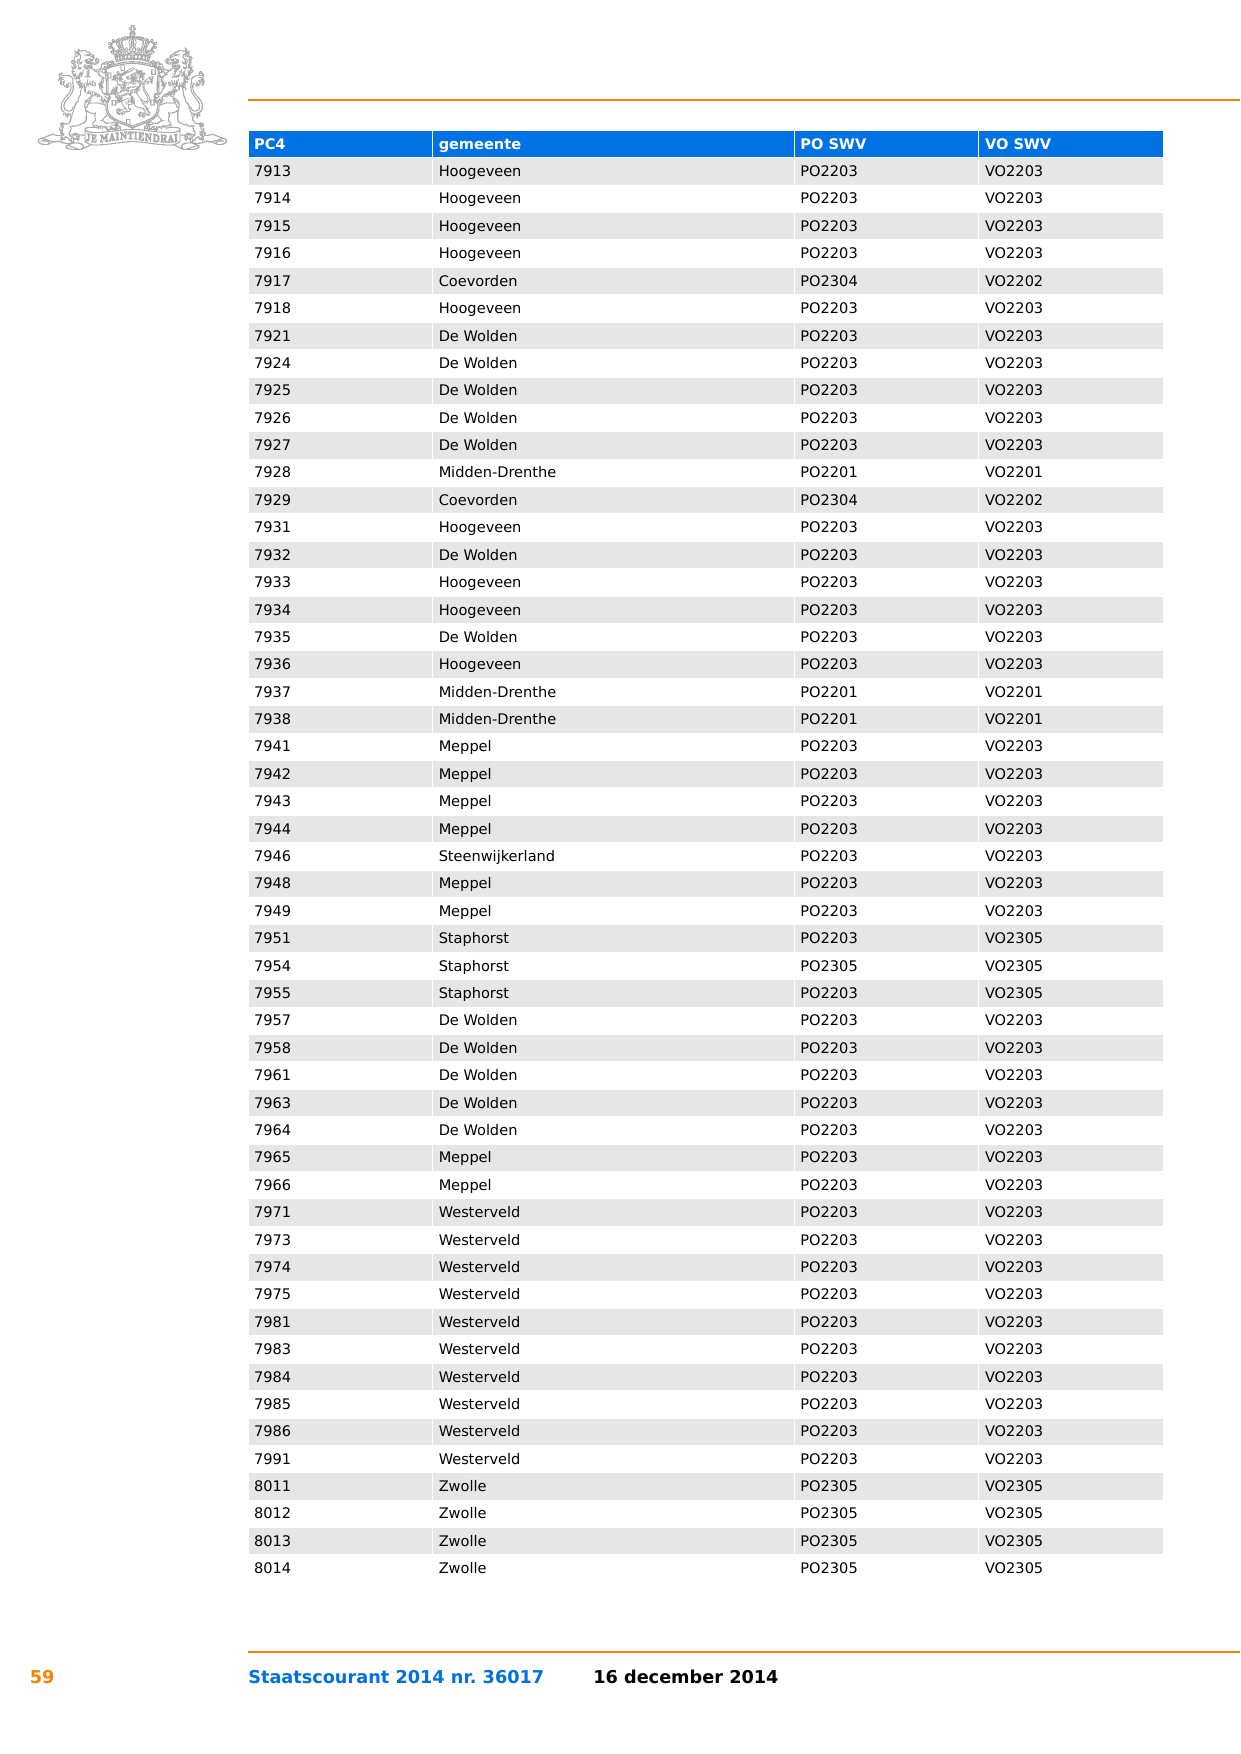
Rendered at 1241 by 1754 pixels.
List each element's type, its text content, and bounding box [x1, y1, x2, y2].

table_cell VO2201 [979, 706, 1163, 733]
table_cell VO2203 [979, 871, 1163, 897]
table_cell Zwolle [433, 1501, 794, 1527]
table_cell Zwolle [433, 1473, 794, 1500]
table_cell PO2203 [795, 405, 978, 431]
table_cell VO2203 [979, 789, 1163, 815]
table_cell VO2202 [979, 487, 1163, 513]
table_cell Staphorst [433, 925, 794, 952]
table_cell PO2203 [795, 295, 978, 322]
table_cell 7915 [249, 213, 432, 239]
table_cell De Wolden [433, 1117, 794, 1143]
table_cell VO2203 [979, 761, 1163, 787]
table_cell PO2203 [795, 871, 978, 897]
table_cell PO2203 [795, 651, 978, 678]
table_cell PO2203 [795, 1008, 978, 1034]
table_cell PO2203 [795, 542, 978, 568]
table_cell 7918 [249, 295, 432, 322]
table_cell De Wolden [433, 624, 794, 650]
table_cell De Wolden [433, 432, 794, 459]
table_cell 8011 [249, 1473, 432, 1500]
table_cell Staphorst [433, 953, 794, 979]
table_cell 7928 [249, 460, 432, 486]
table_cell VO2203 [979, 1364, 1163, 1390]
table_cell 7925 [249, 378, 432, 404]
table_cell PO2203 [795, 1199, 978, 1226]
table_cell PO2203 [795, 378, 978, 404]
table_cell VO2305 [979, 925, 1163, 952]
table_cell Meppel [433, 871, 794, 897]
table_cell 7957 [249, 1008, 432, 1034]
table_cell 7916 [249, 241, 432, 267]
table_cell 7966 [249, 1172, 432, 1198]
table_cell 7948 [249, 871, 432, 897]
table_cell Midden-Drenthe [433, 706, 794, 733]
table_cell 7954 [249, 953, 432, 979]
table_cell 7949 [249, 898, 432, 924]
table_cell PO2305 [795, 1501, 978, 1527]
table_header VO SWV [979, 131, 1163, 157]
table_cell VO2201 [979, 460, 1163, 486]
table_cell VO2203 [979, 1227, 1163, 1253]
table_cell Hoogeveen [433, 597, 794, 623]
table_cell VO2203 [979, 569, 1163, 596]
table_cell VO2203 [979, 158, 1163, 185]
table_header gemeente [433, 131, 794, 157]
table_cell 7958 [249, 1035, 432, 1061]
table_cell 7984 [249, 1364, 432, 1390]
table_header PC4 [249, 131, 432, 157]
table_cell VO2203 [979, 1391, 1163, 1417]
table_cell Staphorst [433, 980, 794, 1007]
table_cell VO2203 [979, 1117, 1163, 1143]
table_cell PO2203 [795, 1172, 978, 1198]
table_cell PO2203 [795, 1035, 978, 1061]
table_cell VO2203 [979, 1063, 1163, 1089]
table_cell PO2203 [795, 1309, 978, 1335]
table_cell VO2203 [979, 734, 1163, 760]
table_cell 7951 [249, 925, 432, 952]
table_cell De Wolden [433, 405, 794, 431]
table_cell PO2203 [795, 241, 978, 267]
table_cell PO2203 [795, 1145, 978, 1171]
table_cell 7941 [249, 734, 432, 760]
table_cell PO2203 [795, 843, 978, 869]
table_cell 7964 [249, 1117, 432, 1143]
table_cell 7931 [249, 515, 432, 541]
table_cell Zwolle [433, 1528, 794, 1554]
table_cell Hoogeveen [433, 569, 794, 596]
table_cell PO2203 [795, 734, 978, 760]
table_cell Westerveld [433, 1336, 794, 1363]
table_cell Midden-Drenthe [433, 460, 794, 486]
table_cell PO2305 [795, 1528, 978, 1554]
table_cell 7921 [249, 323, 432, 349]
table_cell 7935 [249, 624, 432, 650]
table_cell VO2203 [979, 1199, 1163, 1226]
table_cell PO2305 [795, 953, 978, 979]
table_cell VO2203 [979, 1309, 1163, 1335]
table_cell PO2203 [795, 980, 978, 1007]
table_cell VO2202 [979, 268, 1163, 294]
table_cell VO2203 [979, 651, 1163, 678]
table_cell VO2305 [979, 1501, 1163, 1527]
table_cell PO2305 [795, 1556, 978, 1582]
table_cell VO2203 [979, 1419, 1163, 1445]
table_cell VO2305 [979, 1556, 1163, 1582]
table_cell VO2201 [979, 679, 1163, 705]
table_cell PO2304 [795, 487, 978, 513]
table_cell PO2203 [795, 624, 978, 650]
table_cell VO2203 [979, 1282, 1163, 1308]
table_cell VO2203 [979, 1172, 1163, 1198]
table_cell 7938 [249, 706, 432, 733]
table_cell VO2305 [979, 980, 1163, 1007]
table_cell 7926 [249, 405, 432, 431]
table_cell 7929 [249, 487, 432, 513]
table_cell 7914 [249, 186, 432, 212]
table_cell Coevorden [433, 268, 794, 294]
table_cell PO2304 [795, 268, 978, 294]
table_cell Meppel [433, 1172, 794, 1198]
table_cell VO2203 [979, 241, 1163, 267]
table_cell PO2203 [795, 432, 978, 459]
table_cell 7965 [249, 1145, 432, 1171]
table_cell VO2203 [979, 295, 1163, 322]
table_cell 7933 [249, 569, 432, 596]
table_cell Hoogeveen [433, 158, 794, 185]
table_cell PO2201 [795, 679, 978, 705]
table_cell PO2203 [795, 158, 978, 185]
table_cell VO2203 [979, 843, 1163, 869]
table_cell 7934 [249, 597, 432, 623]
table_cell VO2203 [979, 515, 1163, 541]
table_cell De Wolden [433, 1063, 794, 1089]
table_cell De Wolden [433, 378, 794, 404]
table_cell 7961 [249, 1063, 432, 1089]
table_cell VO2203 [979, 624, 1163, 650]
table_cell 7973 [249, 1227, 432, 1253]
table_cell Westerveld [433, 1419, 794, 1445]
table_cell 7986 [249, 1419, 432, 1445]
table_cell Meppel [433, 816, 794, 842]
table_cell De Wolden [433, 542, 794, 568]
table_cell PO2203 [795, 1227, 978, 1253]
table_cell PO2203 [795, 597, 978, 623]
table_cell VO2305 [979, 1528, 1163, 1554]
table_cell PO2305 [795, 1473, 978, 1500]
table_cell PO2203 [795, 569, 978, 596]
table_cell Hoogeveen [433, 241, 794, 267]
table_cell 7963 [249, 1090, 432, 1116]
table_cell 7917 [249, 268, 432, 294]
table_cell VO2203 [979, 213, 1163, 239]
table_cell PO2203 [795, 925, 978, 952]
table_cell 7927 [249, 432, 432, 459]
table_cell Westerveld [433, 1364, 794, 1390]
table_cell De Wolden [433, 323, 794, 349]
table_header PO SWV [795, 131, 978, 157]
table_cell VO2305 [979, 953, 1163, 979]
table_cell VO2203 [979, 1008, 1163, 1034]
table_cell VO2203 [979, 378, 1163, 404]
table_cell 7936 [249, 651, 432, 678]
table_cell De Wolden [433, 350, 794, 376]
table_cell VO2203 [979, 597, 1163, 623]
table_cell Coevorden [433, 487, 794, 513]
table_cell Westerveld [433, 1446, 794, 1472]
table_cell Westerveld [433, 1227, 794, 1253]
table_cell PO2201 [795, 460, 978, 486]
table_cell Steenwijkerland [433, 843, 794, 869]
table_cell VO2203 [979, 1446, 1163, 1472]
table_cell Meppel [433, 898, 794, 924]
table_cell VO2203 [979, 898, 1163, 924]
table_cell 7985 [249, 1391, 432, 1417]
table_cell PO2203 [795, 1364, 978, 1390]
table_cell 7991 [249, 1446, 432, 1472]
table_cell Meppel [433, 761, 794, 787]
table_cell Meppel [433, 789, 794, 815]
table_cell VO2203 [979, 542, 1163, 568]
table_cell VO2305 [979, 1473, 1163, 1500]
table_cell PO2203 [795, 898, 978, 924]
table_cell 7975 [249, 1282, 432, 1308]
table_cell Hoogeveen [433, 295, 794, 322]
table_cell 7913 [249, 158, 432, 185]
table_cell VO2203 [979, 323, 1163, 349]
table_cell 7981 [249, 1309, 432, 1335]
table_cell Midden-Drenthe [433, 679, 794, 705]
table_cell 7924 [249, 350, 432, 376]
table_cell PO2203 [795, 816, 978, 842]
table_cell 7942 [249, 761, 432, 787]
table_cell Meppel [433, 1145, 794, 1171]
table_cell VO2203 [979, 1254, 1163, 1281]
table_cell PO2203 [795, 1282, 978, 1308]
table_cell PO2203 [795, 1336, 978, 1363]
table_cell 7932 [249, 542, 432, 568]
table_cell VO2203 [979, 432, 1163, 459]
table_cell PO2203 [795, 323, 978, 349]
table_cell Meppel [433, 734, 794, 760]
table_cell Westerveld [433, 1282, 794, 1308]
table_cell VO2203 [979, 405, 1163, 431]
table_cell Zwolle [433, 1556, 794, 1582]
table_cell De Wolden [433, 1008, 794, 1034]
table_cell VO2203 [979, 1145, 1163, 1171]
table_cell PO2203 [795, 350, 978, 376]
table_cell PO2201 [795, 706, 978, 733]
table_cell PO2203 [795, 1090, 978, 1116]
table_cell 7955 [249, 980, 432, 1007]
table_cell Westerveld [433, 1254, 794, 1281]
table_cell Westerveld [433, 1391, 794, 1417]
table_cell 7944 [249, 816, 432, 842]
table_cell 7971 [249, 1199, 432, 1226]
table_cell PO2203 [795, 1391, 978, 1417]
table_cell 7974 [249, 1254, 432, 1281]
table_cell VO2203 [979, 816, 1163, 842]
table_cell Hoogeveen [433, 651, 794, 678]
picture [38, 25, 227, 150]
table_cell PO2203 [795, 186, 978, 212]
table_cell VO2203 [979, 1336, 1163, 1363]
table_cell De Wolden [433, 1035, 794, 1061]
table_cell PO2203 [795, 789, 978, 815]
table_cell 8012 [249, 1501, 432, 1527]
table_cell VO2203 [979, 186, 1163, 212]
table_cell VO2203 [979, 1035, 1163, 1061]
table_cell Hoogeveen [433, 213, 794, 239]
table_cell 7943 [249, 789, 432, 815]
table_cell 7946 [249, 843, 432, 869]
table_cell PO2203 [795, 515, 978, 541]
table_cell PO2203 [795, 1254, 978, 1281]
table_cell VO2203 [979, 350, 1163, 376]
table_cell Hoogeveen [433, 186, 794, 212]
table_cell 8014 [249, 1556, 432, 1582]
table_cell De Wolden [433, 1090, 794, 1116]
table_cell PO2203 [795, 1419, 978, 1445]
table_cell PO2203 [795, 761, 978, 787]
table_cell 7983 [249, 1336, 432, 1363]
table_cell VO2203 [979, 1090, 1163, 1116]
table_cell Westerveld [433, 1199, 794, 1226]
table_cell 7937 [249, 679, 432, 705]
table_cell PO2203 [795, 1117, 978, 1143]
table_cell Westerveld [433, 1309, 794, 1335]
table_cell PO2203 [795, 213, 978, 239]
table_cell Hoogeveen [433, 515, 794, 541]
table_cell PO2203 [795, 1063, 978, 1089]
table_cell 8013 [249, 1528, 432, 1554]
table_cell PO2203 [795, 1446, 978, 1472]
